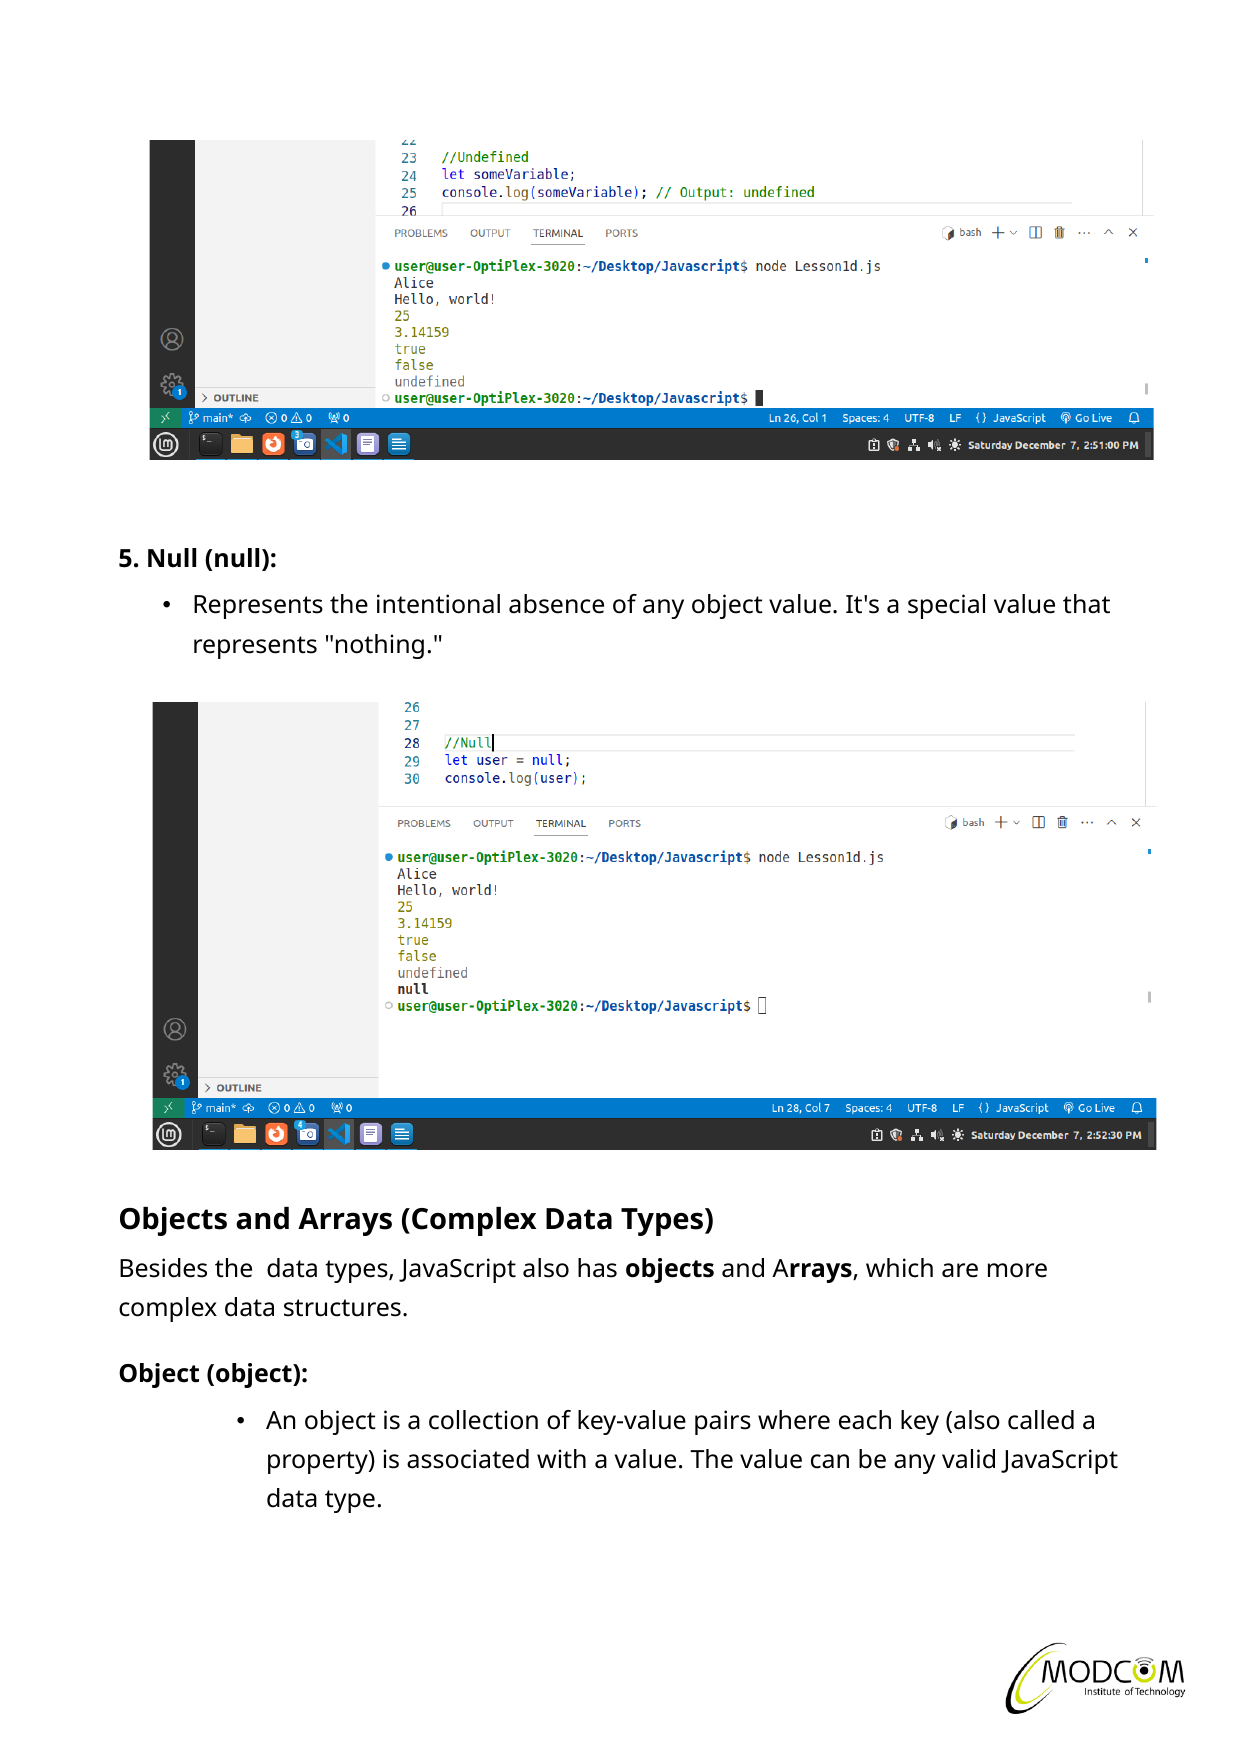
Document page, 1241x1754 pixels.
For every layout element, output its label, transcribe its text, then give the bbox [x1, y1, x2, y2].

list Represents the intentional absence of any object value. It's a special value that represents "nothing." [162, 587, 1122, 660]
subtitle 5. Null (null): [118, 541, 1122, 575]
subtitle Object (object): [118, 1356, 1122, 1390]
text Besides the data types, JavaScript also has objects and Arrays, which are more complex data structures. [118, 1251, 1122, 1324]
picture [997, 1626, 1191, 1718]
picture [152, 702, 1157, 1150]
list An object is a collection of key-value pairs where each key (also called a property) is associated with a value. The value can be any valid JavaScript data type. [236, 1403, 1122, 1515]
subtitle Objects and Arrays (Complex Data Types) [118, 1198, 1122, 1238]
